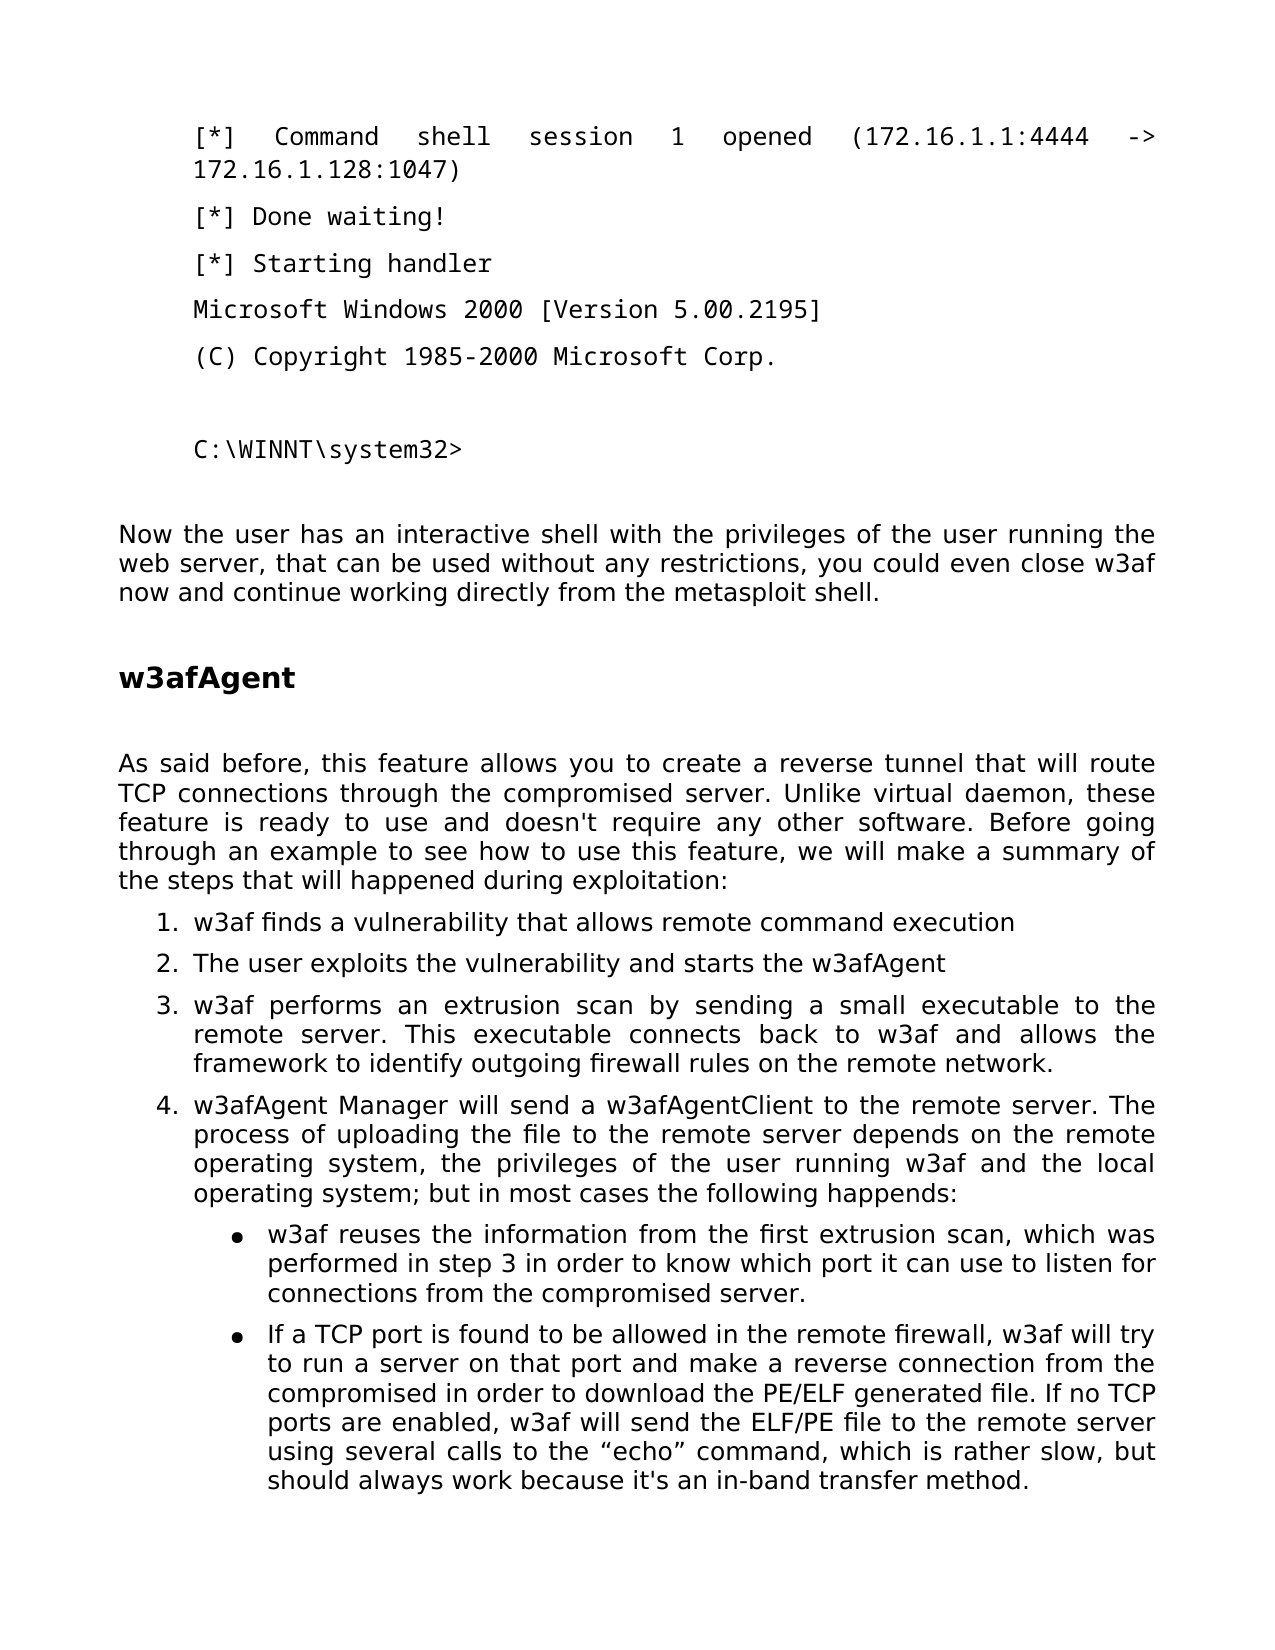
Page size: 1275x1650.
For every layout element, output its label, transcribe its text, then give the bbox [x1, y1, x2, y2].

text [*] Done waiting! [192, 199, 1157, 233]
list w3af reuses the information from the first extrusion scan, which was performed in step 3 in order to know which port it can use to listen for connections from the compromised server. [229, 1220, 1157, 1308]
text As said before, this feature allows you to create a reverse tunnel that will route TCP connections through the compromised server. Unlike virtual daemon, these feature is ready to use and doesn't require any other software. Before going through an example to see how to use this feature, we will make a summary of the steps that will happened during exploitation: [118, 749, 1157, 895]
list The user exploits the vulnerability and starts the w3afAgent [156, 949, 1157, 979]
list Microsoft Windows 2000 [Version 5.00.2195] [156, 292, 1157, 326]
text [*] Starting handler [192, 245, 1157, 279]
list w3af finds a vulnerability that allows remote command execution [156, 908, 1157, 937]
list (C) Copyright 1985-2000 Microsoft Corp. [156, 338, 1157, 372]
subtitle w3afAgent [118, 661, 1157, 695]
text [*] Command shell session 1 opened (172.16.1.1:4444 -> 172.16.1.128:1047) [192, 118, 1157, 186]
list C:\WINNT\system32> [156, 432, 1157, 466]
text Now the user has an interactive shell with the privileges of the user running the web server, that can be used without any restrictions, you could even close w3af now and continue working directly from the metasploit shell. [118, 520, 1157, 607]
list w3afAgent Manager will send a w3afAgentClient to the remote server. The process of uploading the file to the remote server depends on the remote operating system, the privileges of the user running w3af and the local operating system; but in most cases the following happends: [156, 1091, 1157, 1208]
list If a TCP port is found to be allowed in the remote firewall, w3af will try to run a server on that port and make a reverse connection from the compromised in order to download the PE/ELF generated file. If no TCP ports are enabled, w3af will send the ELF/PE file to the remote server using several calls to the “echo” command, which is rather slow, but should always work because it's an in-band transfer method. [229, 1320, 1157, 1495]
list w3af performs an extrusion scan by sending a small executable to the remote server. This executable connects back to w3af and allows the framework to identify outgoing firewall rules on the remote network. [156, 991, 1157, 1079]
